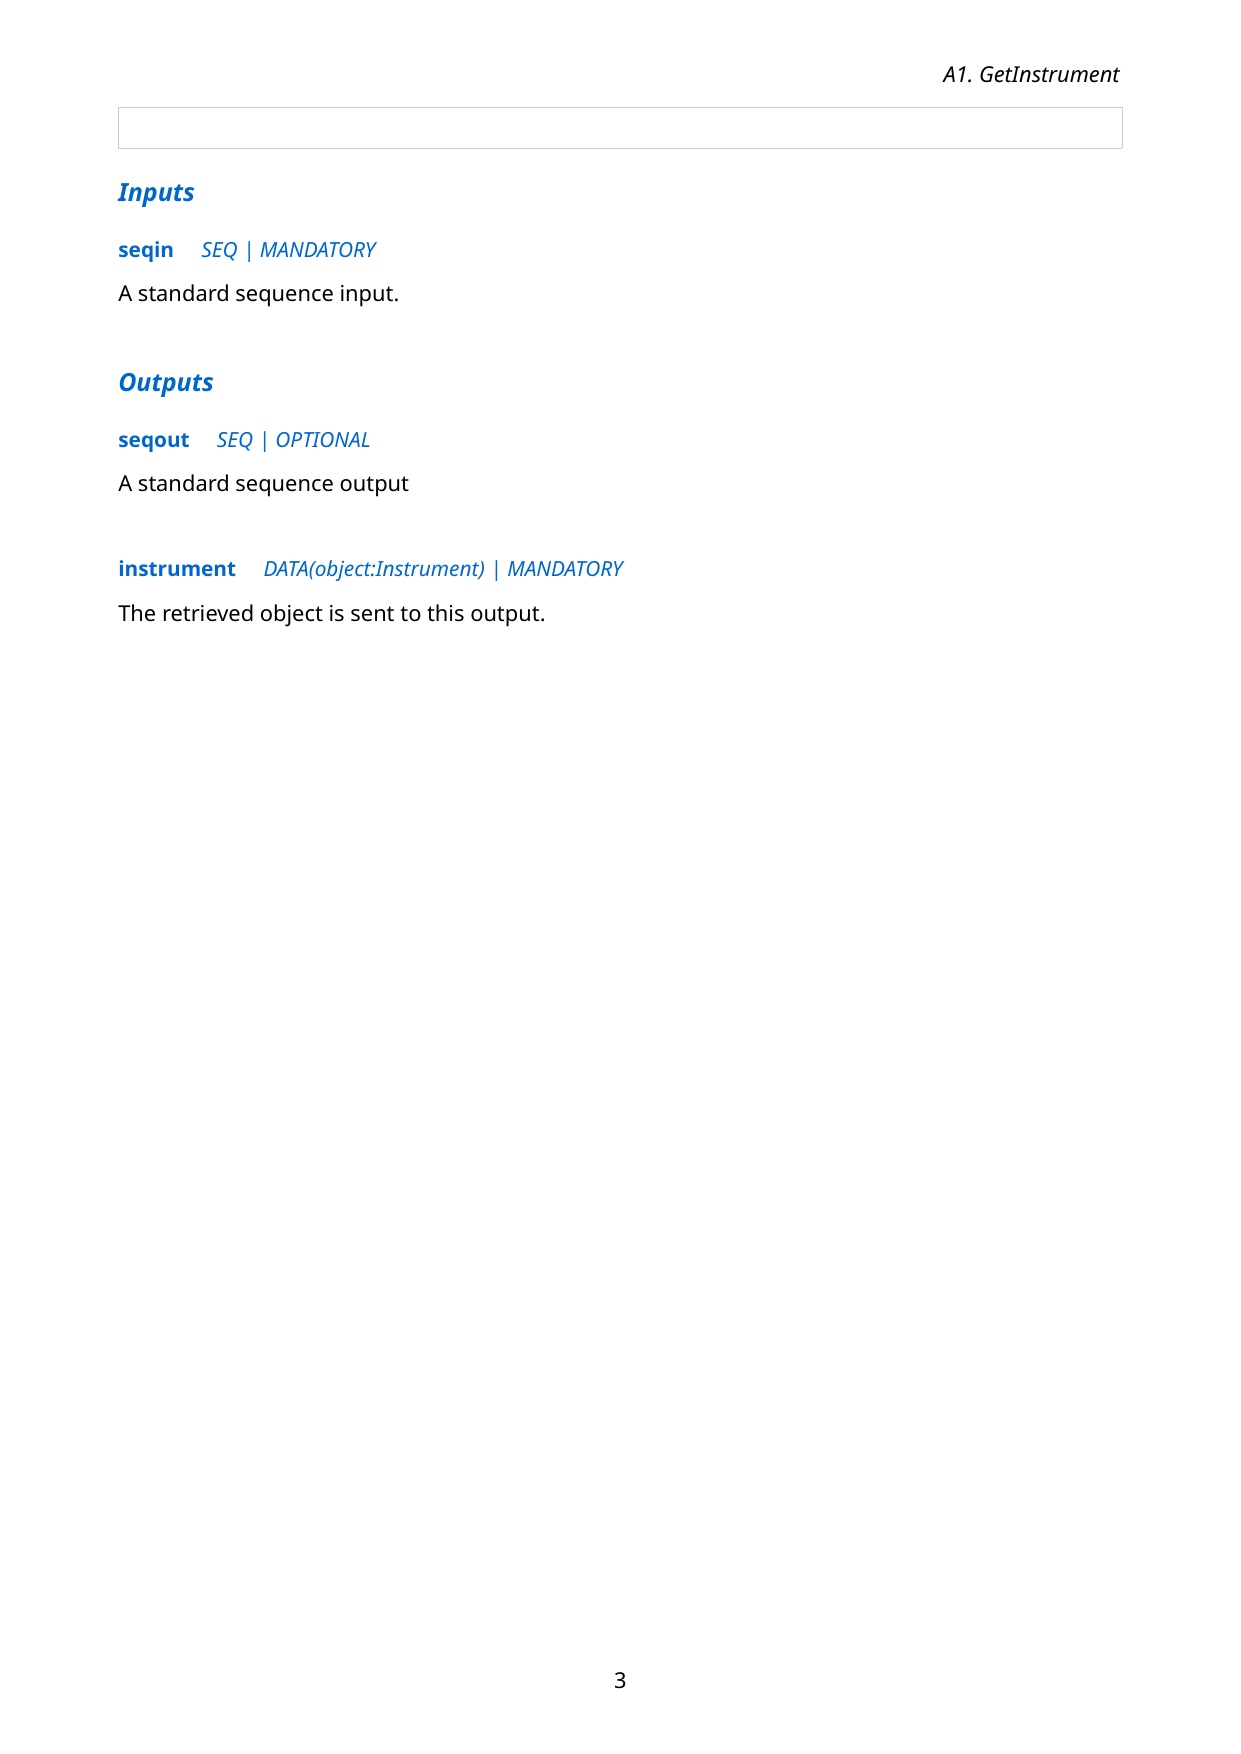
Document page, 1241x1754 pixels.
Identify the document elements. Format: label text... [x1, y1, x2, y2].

text A standard sequence input. [118, 278, 1122, 308]
subtitle instrument DATA(object:Instrument) | MANDATORY [118, 554, 1122, 583]
table_cell [119, 108, 1122, 148]
subtitle seqout SEQ | OPTIONAL [118, 425, 1122, 454]
text A standard sequence output [118, 468, 1122, 498]
subtitle seqin SEQ | MANDATORY [118, 235, 1122, 264]
subtitle Outputs [118, 364, 1122, 399]
text The retrieved object is sent to this output. [118, 598, 1122, 628]
subtitle Inputs [118, 174, 1122, 209]
